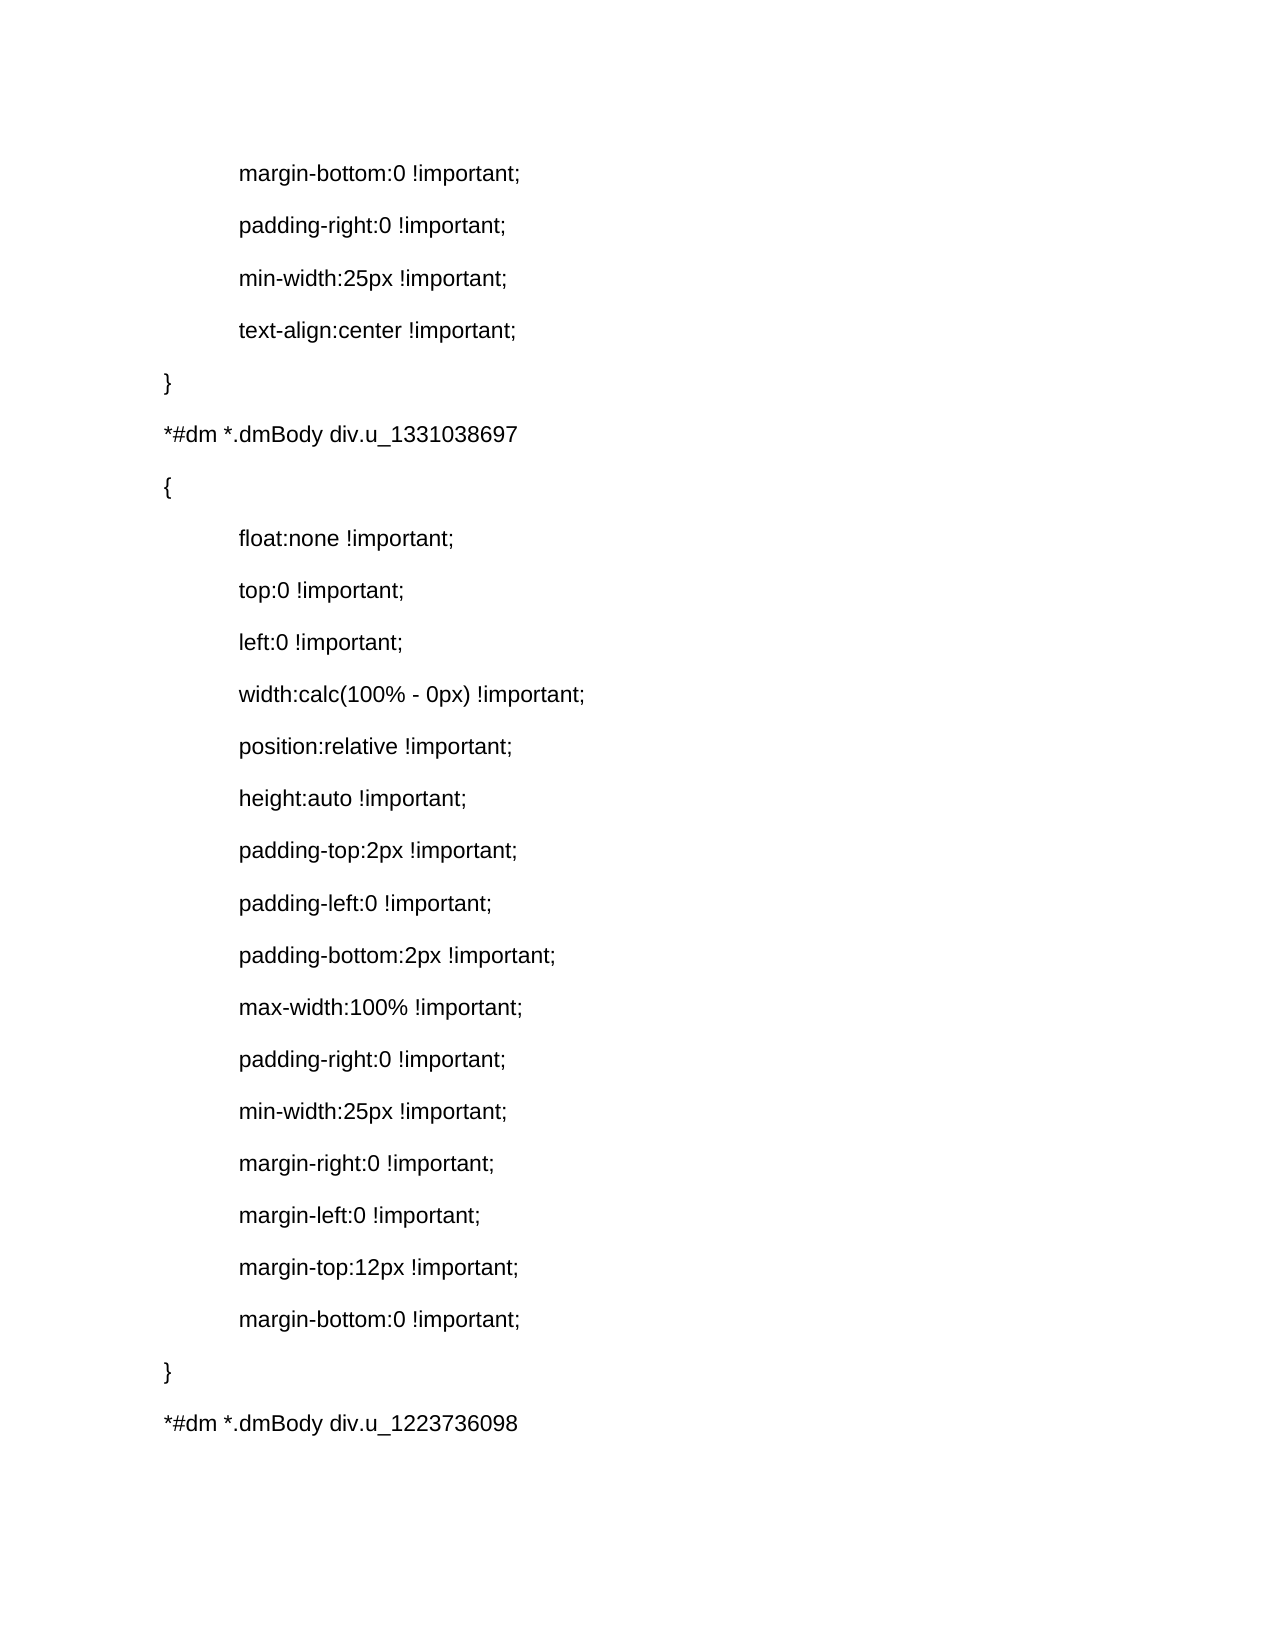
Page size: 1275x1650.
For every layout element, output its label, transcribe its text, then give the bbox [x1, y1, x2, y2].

table_cell *#dm *.dmBody div.u_1331038697 [153, 410, 1125, 462]
table_cell margin-top:12px !important; [153, 1244, 1125, 1296]
table_cell height:auto !important; [153, 775, 1125, 827]
table_cell left:0 !important; [153, 619, 1125, 671]
table_cell margin-left:0 !important; [153, 1192, 1125, 1244]
table_cell min-width:25px !important; [153, 254, 1125, 306]
table_cell padding-bottom:2px !important; [153, 931, 1125, 983]
table_cell text-align:center !important; [153, 306, 1125, 358]
table_cell width:calc(100% - 0px) !important; [153, 671, 1125, 723]
table_cell } [153, 358, 1125, 410]
table_cell float:none !important; [153, 515, 1125, 567]
table_cell margin-right:0 !important; [153, 1140, 1125, 1192]
table_cell *#dm *.dmBody div.u_1223736098 [153, 1400, 1125, 1452]
table_cell padding-top:2px !important; [153, 827, 1125, 879]
table_cell padding-right:0 !important; [153, 202, 1125, 254]
table_cell padding-left:0 !important; [153, 879, 1125, 931]
table_cell } [153, 1348, 1125, 1400]
table_cell margin-bottom:0 !important; [153, 1296, 1125, 1348]
table_cell max-width:100% !important; [153, 983, 1125, 1035]
table_cell padding-right:0 !important; [153, 1035, 1125, 1087]
table_cell top:0 !important; [153, 567, 1125, 619]
table_cell position:relative !important; [153, 723, 1125, 775]
table_cell min-width:25px !important; [153, 1088, 1125, 1139]
table_cell { [153, 463, 1125, 514]
table_cell margin-bottom:0 !important; [153, 150, 1125, 202]
